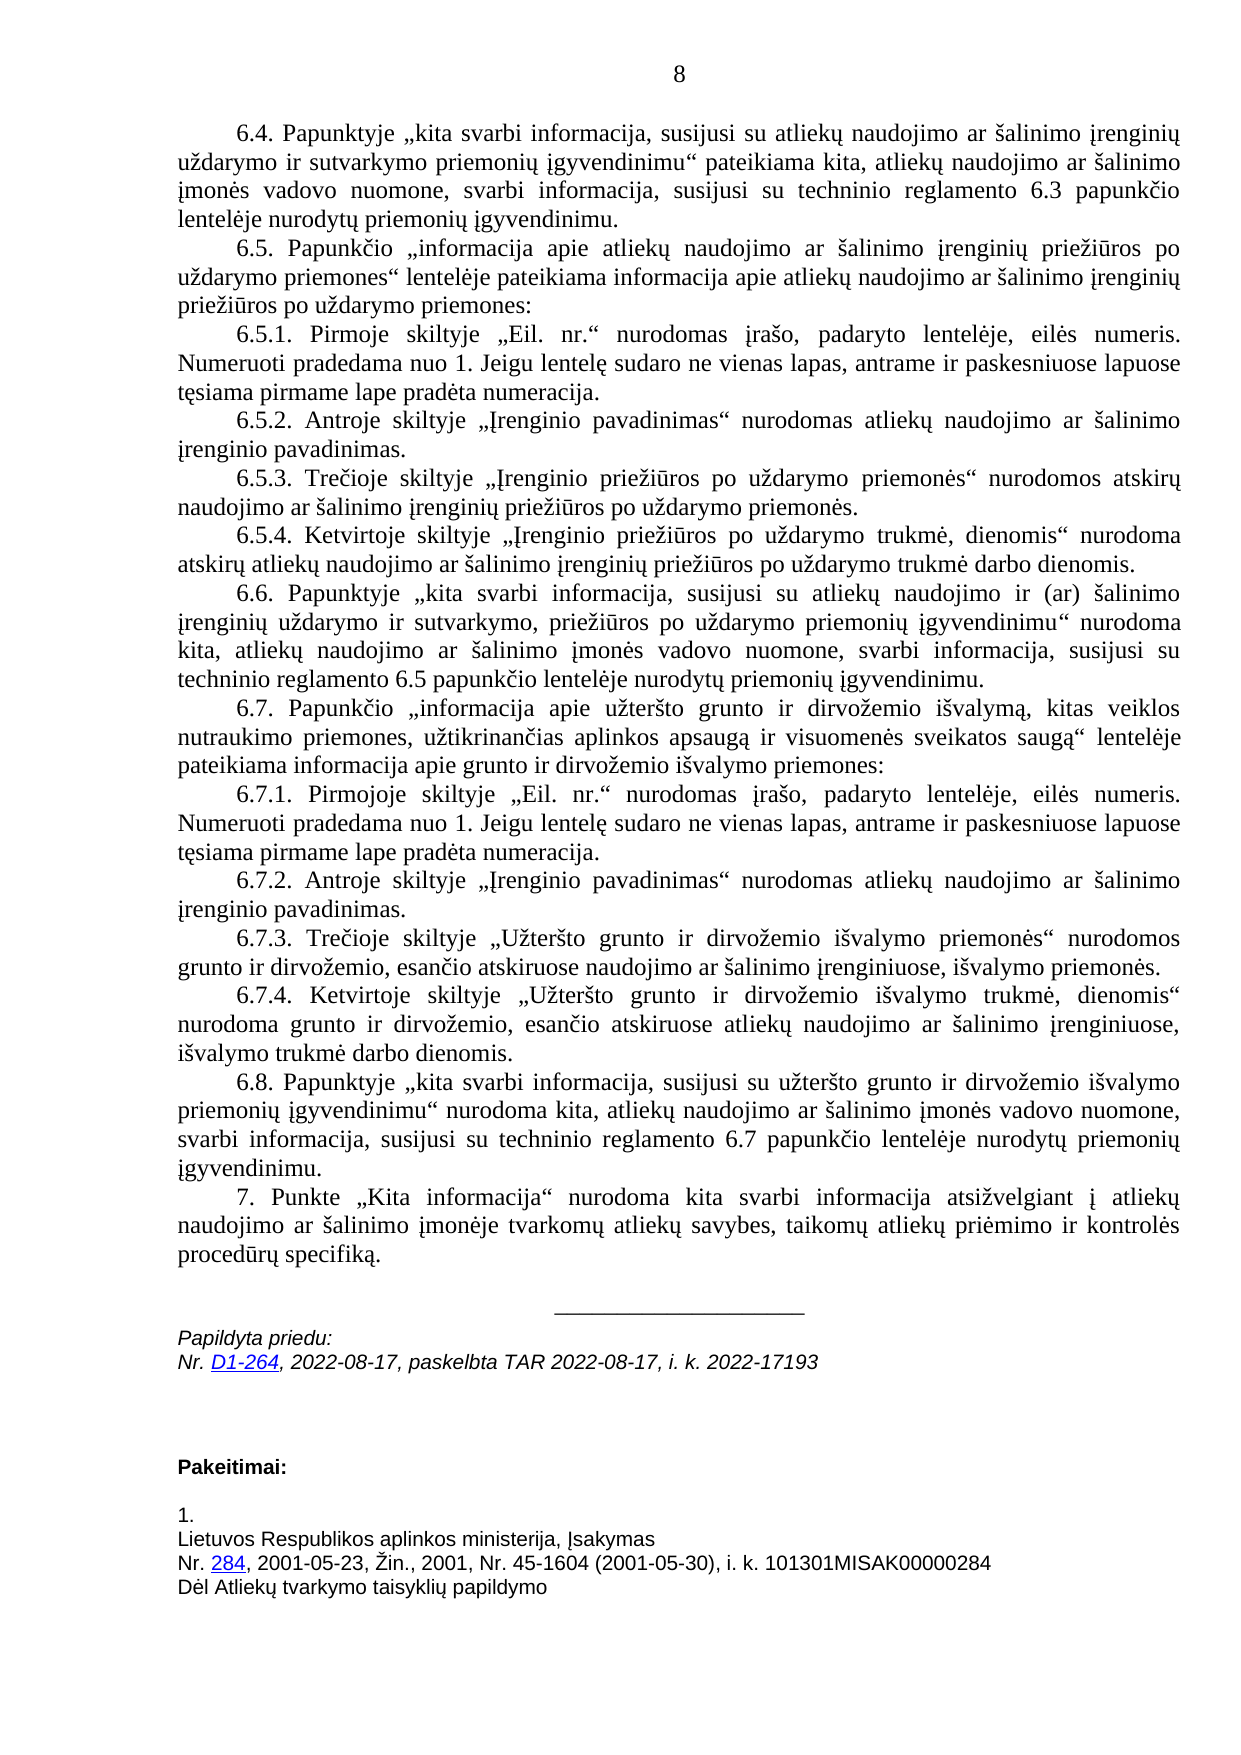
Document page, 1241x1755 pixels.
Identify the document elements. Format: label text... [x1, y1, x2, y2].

text Nr. 284, 2001-05-23, Žin., 2001, Nr. 45-1604 (2001-05-30), i. k. 101301MISAK00000284 [177, 1551, 1181, 1575]
text –––––––––––––––––––– [177, 1297, 1181, 1326]
text 6.5.4. Ketvirtoje skiltyje „Įrenginio priežiūros po uždarymo trukmė, dienomis“ nurodoma atskirų atliekų naudojimo ar šalinimo įrenginių priežiūros po uždarymo trukmė darbo dienomis. [177, 521, 1181, 578]
text Dėl Atliekų tvarkymo taisyklių papildymo [177, 1575, 1181, 1599]
text 1. [177, 1503, 1181, 1527]
text 6.5.1. Pirmoje skiltyje „Eil. nr.“ nurodomas įrašo, padaryto lentelėje, eilės numeris. Numeruoti pradedama nuo 1. Jeigu lentelę sudaro ne vienas lapas, antrame ir paskesniuose lapuose tęsiama pirmame lape pradėta numeracija. [177, 319, 1181, 406]
text 6.5.3. Trečioje skiltyje „Įrenginio priežiūros po uždarymo priemonės“ nurodomos atskirų naudojimo ar šalinimo įrenginių priežiūros po uždarymo priemonės. [177, 463, 1181, 521]
text 6.7.2. Antroje skiltyje „Įrenginio pavadinimas“ nurodomas atliekų naudojimo ar šalinimo įrenginio pavadinimas. [177, 866, 1181, 923]
text 6.7. Papunkčio „informacija apie užteršto grunto ir dirvožemio išvalymą, kitas veiklos nutraukimo priemones, užtikrinančias aplinkos apsaugą ir visuomenės sveikatos saugą“ lentelėje pateikiama informacija apie grunto ir dirvožemio išvalymo priemones: [177, 693, 1181, 779]
text 6.7.4. Ketvirtoje skiltyje „Užteršto grunto ir dirvožemio išvalymo trukmė, dienomis“ nurodoma grunto ir dirvožemio, esančio atskiruose atliekų naudojimo ar šalinimo įrenginiuose, išvalymo trukmė darbo dienomis. [177, 981, 1181, 1067]
text 6.4. Papunktyje „kita svarbi informacija, susijusi su atliekų naudojimo ar šalinimo įrenginių uždarymo ir sutvarkymo priemonių įgyvendinimu“ pateikiama kita, atliekų naudojimo ar šalinimo įmonės vadovo nuomone, svarbi informacija, susijusi su techninio reglamento 6.3 papunkčio lentelėje nurodytų priemonių įgyvendinimu. [177, 118, 1181, 233]
text 6.6. Papunktyje „kita svarbi informacija, susijusi su atliekų naudojimo ir (ar) šalinimo įrenginių uždarymo ir sutvarkymo, priežiūros po uždarymo priemonių įgyvendinimu“ nurodoma kita, atliekų naudojimo ar šalinimo įmonės vadovo nuomone, svarbi informacija, susijusi su techninio reglamento 6.5 papunkčio lentelėje nurodytų priemonių įgyvendinimu. [177, 578, 1181, 693]
text Nr. D1-264, 2022-08-17, paskelbta TAR 2022-08-17, i. k. 2022-17193 [177, 1349, 1181, 1373]
text Pakeitimai: [177, 1455, 1181, 1479]
text 6.5. Papunkčio „informacija apie atliekų naudojimo ar šalinimo įrenginių priežiūros po uždarymo priemones“ lentelėje pateikiama informacija apie atliekų naudojimo ar šalinimo įrenginių priežiūros po uždarymo priemones: [177, 233, 1181, 319]
text Lietuvos Respublikos aplinkos ministerija, Įsakymas [177, 1527, 1181, 1551]
text 7. Punkte „Kita informacija“ nurodoma kita svarbi informacija atsižvelgiant į atliekų naudojimo ar šalinimo įmonėje tvarkomų atliekų savybes, taikomų atliekų priėmimo ir kontrolės procedūrų specifiką. [177, 1182, 1181, 1268]
text 6.8. Papunktyje „kita svarbi informacija, susijusi su užteršto grunto ir dirvožemio išvalymo priemonių įgyvendinimu“ nurodoma kita, atliekų naudojimo ar šalinimo įmonės vadovo nuomone, svarbi informacija, susijusi su techninio reglamento 6.7 papunkčio lentelėje nurodytų priemonių įgyvendinimu. [177, 1067, 1181, 1182]
text 6.7.3. Trečioje skiltyje „Užteršto grunto ir dirvožemio išvalymo priemonės“ nurodomos grunto ir dirvožemio, esančio atskiruose naudojimo ar šalinimo įrenginiuose, išvalymo priemonės. [177, 923, 1181, 981]
text 6.5.2. Antroje skiltyje „Įrenginio pavadinimas“ nurodomas atliekų naudojimo ar šalinimo įrenginio pavadinimas. [177, 406, 1181, 463]
text 6.7.1. Pirmojoje skiltyje „Eil. nr.“ nurodomas įrašo, padaryto lentelėje, eilės numeris. Numeruoti pradedama nuo 1. Jeigu lentelę sudaro ne vienas lapas, antrame ir paskesniuose lapuose tęsiama pirmame lape pradėta numeracija. [177, 779, 1181, 866]
text Papildyta priedu: [177, 1326, 1181, 1349]
